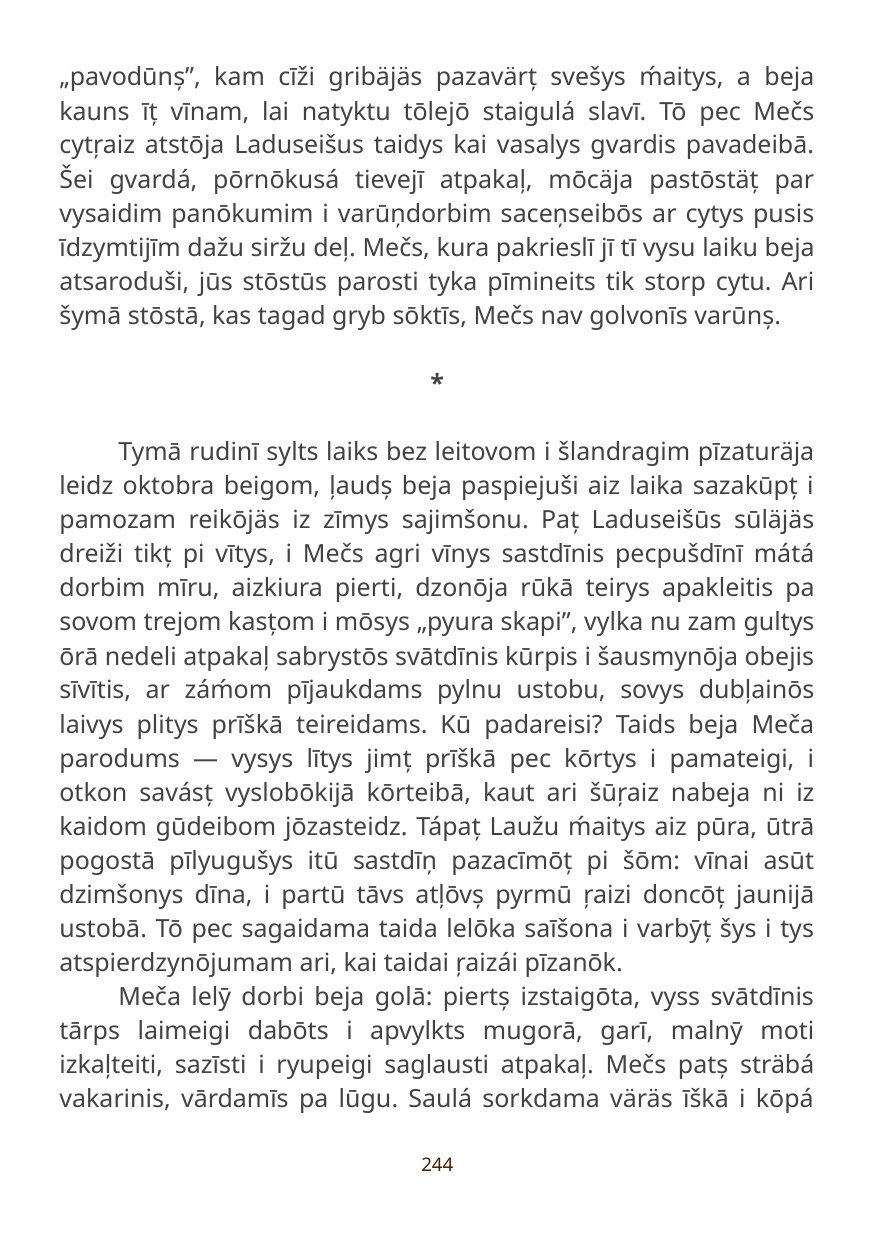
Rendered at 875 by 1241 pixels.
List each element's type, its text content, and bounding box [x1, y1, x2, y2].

text * [59, 366, 815, 400]
text Meča lelȳ dorbi beja golā: piertș izstaigōta, vyss svātdīnis tārps laimeigi dabōts i apvylkts mugorā, garī, malnȳ moti izkaļteiti, sazīsti i ryupeigi saglausti atpakaļ. Mečs patș sträbá vakarinis, vārdamīs pa lūgu. Saulá sorkdama väräs īškā i kōpá [59, 979, 815, 1115]
text „pavodūnș”, kam cīži gribäjäs pazavärț svešys ḿaitys, a beja kauns īț vīnam, lai natyktu tōlejō staigulá slavī. Tō pec Mečs cytŗaiz atstōja Laduseišus taidys kai vasalys gvardis pavadeibā. Šei gvardá, pōrnōkusá tievejī atpakaļ, mōcäja pastōstäț par vysaidim panōkumim i varūņdorbim saceņseibōs ar cytys pusis īdzymtijīm dažu siržu deļ. Mečs, kura pakrieslī jī tī vysu laiku beja atsaroduši, jūs stōstūs parosti tyka pīmineits tik storp cytu. Ari šymā stōstā, kas tagad gryb sōktīs, Mečs nav golvonīs varūnș. [59, 59, 815, 332]
text Tymā rudinī sylts laiks bez leitovom i šlandragim pīzaturäja leidz oktobra beigom, ļaudș beja paspiejuši aiz laika sazakūpț i pamozam reikōjäs iz zīmys sajimšonu. Paț Laduseišūs sūläjäs dreiži tikț pi vītys, i Mečs agri vīnys sastdīnis pecpušdīnī mátá dorbim mīru, aizkiura pierti, dzonōja rūkā teirys apakleitis pa sovom trejom kasțom i mōsys „pyura skapi”, vylka nu zam gultys ōrā nedeli atpakaļ sabrystōs svātdīnis kūrpis i šausmynōja obejis sīvītis, ar záḿom pījaukdams pylnu ustobu, sovys dubļainōs laivys plitys prīškā teireidams. Kū padareisi? Taids beja Meča parodums — vysys lītys jimț prīškā pec kōrtys i pamateigi, i otkon savásț vyslobōkijā kōrteibā, kaut ari šūŗaiz nabeja ni iz kaidom gūdeibom jōzasteidz. Tápaț Laužu ḿaitys aiz pūra, ūtrā pogostā pīlyugušys itū sastdīņ pazacīmōț pi šōm: vīnai asūt dzimšonys dīna, i partū tāvs atļōvș pyrmū ŗaizi doncōț jaunijā ustobā. Tō pec sagaidama taida lelōka saīšona i varbȳț šys i tys atspierdzynōjumam ari, kai taidai ŗaizái pīzanōk. [59, 434, 815, 979]
